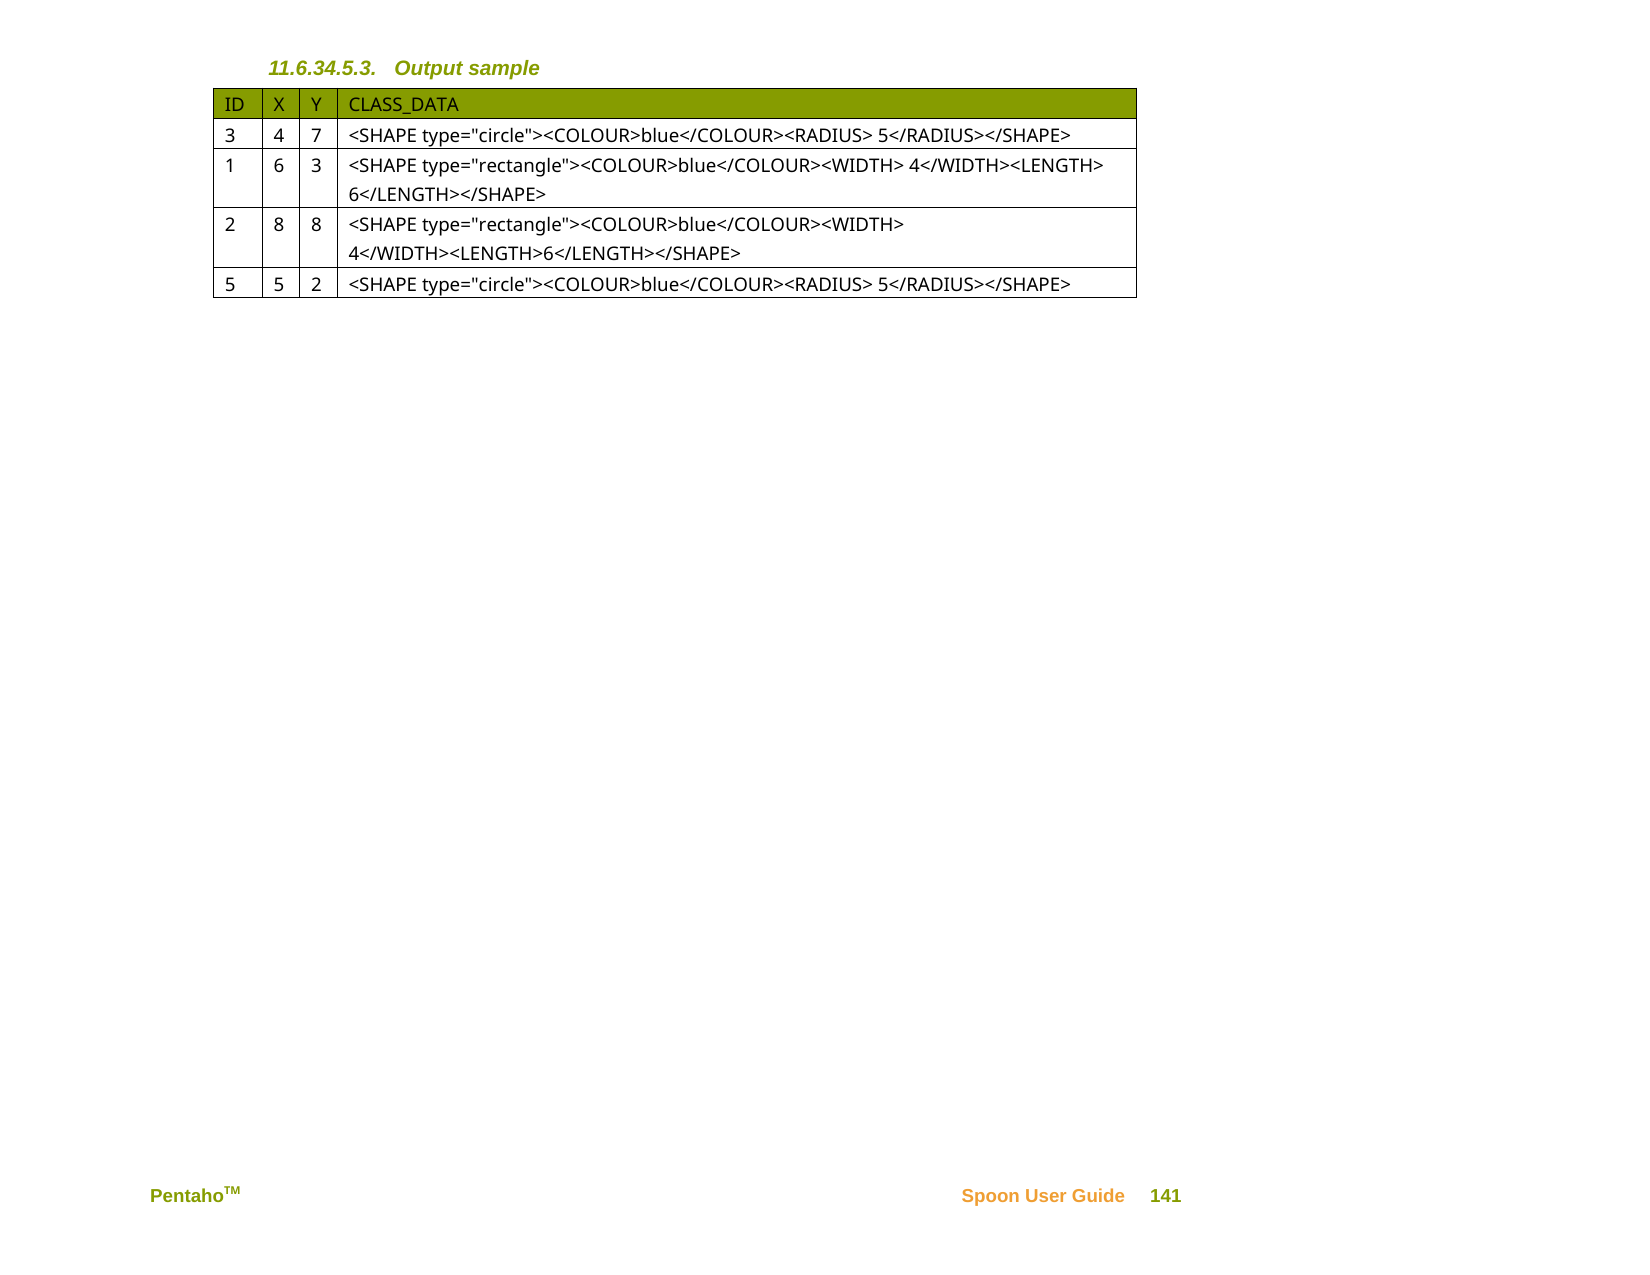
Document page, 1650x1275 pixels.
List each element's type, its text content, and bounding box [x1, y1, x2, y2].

table_cell 6 [263, 149, 299, 207]
table_header Y [300, 89, 337, 118]
table_header ID [214, 89, 262, 118]
table_cell 2 [214, 208, 262, 267]
table_cell <SHAPE type="circle"><COLOUR>blue</COLOUR><RADIUS> 5</RADIUS></SHAPE> [338, 268, 1136, 297]
table_cell 8 [263, 208, 299, 267]
table_cell 2 [300, 268, 337, 297]
table_cell 7 [300, 119, 337, 148]
table_cell 5 [263, 268, 299, 297]
table_cell 8 [300, 208, 337, 267]
table_cell 3 [214, 119, 262, 148]
table_cell <SHAPE type="circle"><COLOUR>blue</COLOUR><RADIUS> 5</RADIUS></SHAPE> [338, 119, 1136, 148]
table_cell <SHAPE type="rectangle"><COLOUR>blue</COLOUR><WIDTH> 4</WIDTH><LENGTH> 6</LENGTH></SHAPE> [338, 149, 1136, 207]
table_cell 3 [300, 149, 337, 207]
table_header X [263, 89, 299, 118]
table_cell 1 [214, 149, 262, 207]
table_cell <SHAPE type="rectangle"><COLOUR>blue</COLOUR><WIDTH> 4</WIDTH><LENGTH>6</LENGTH></SHAPE> [338, 208, 1136, 267]
table_header CLASS_DATA [338, 89, 1136, 118]
subtitle Output sample [268, 52, 1500, 81]
table_cell 5 [214, 268, 262, 297]
table_cell 4 [263, 119, 299, 148]
